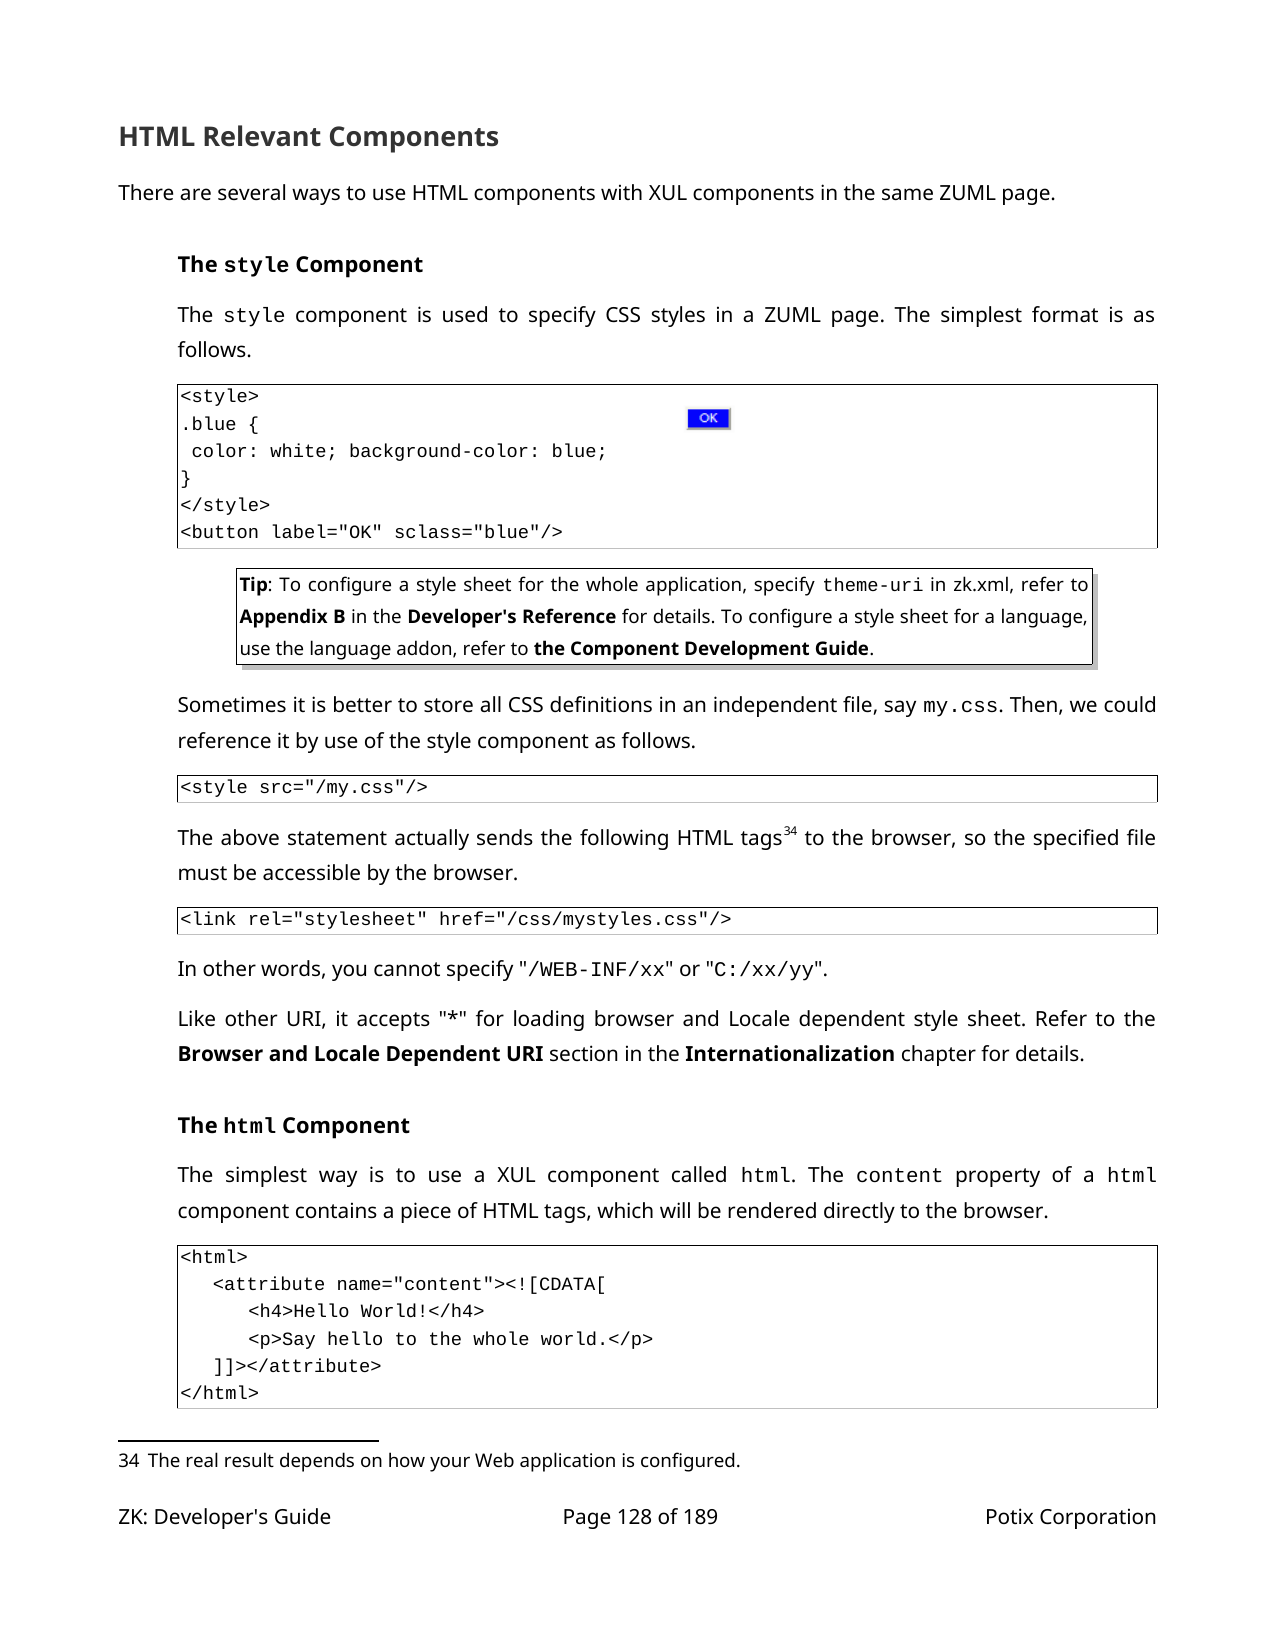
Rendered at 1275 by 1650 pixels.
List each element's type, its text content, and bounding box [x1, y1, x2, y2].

text <html> [178, 1246, 1157, 1269]
text </html> [178, 1381, 1157, 1408]
text <attribute name="content"><![CDATA[ [178, 1272, 1157, 1296]
text In other words, you cannot specify "/WEB-INF/xx" or "C:/xx/yy". [177, 954, 1157, 983]
text Tip: To configure a style sheet for the whole application, specify theme-uri in zk.xml, refer to Appendix B in the Developer's Reference for details. To configure a style sheet for a language, use the language addon, refer to the Component Development Guide. [237, 569, 1092, 664]
text <p>Say hello to the whole world.</p> [178, 1326, 1157, 1351]
picture [683, 403, 735, 434]
subtitle The html Component [177, 1110, 1157, 1140]
text ]]></attribute> [178, 1353, 1157, 1378]
subtitle HTML Relevant Components [118, 118, 1157, 155]
text The style component is used to specify CSS styles in a ZUML page. The simplest format is as follows. [177, 300, 1157, 364]
text <h4>Hello World!</h4> [178, 1299, 1157, 1323]
text <style src="/my.css"/> [178, 776, 1157, 802]
text <button label="OK" sclass="blue"/> [178, 520, 1157, 548]
subtitle The style Component [177, 249, 1157, 279]
text <link rel="stylesheet" href="/css/mystyles.css"/> [178, 908, 1157, 934]
text There are several ways to use HTML components with XUL components in the same ZUML page. [118, 178, 1157, 207]
text } [178, 466, 1157, 490]
text color: white; background-color: blue; [178, 439, 1157, 463]
text The simplest way is to use a XUL component called html. The content property of a html component contains a piece of HTML tags, which will be rendered directly to the browser. [177, 1160, 1157, 1224]
text The above statement actually sends the following HTML tags to the browser, so the specified file must be accessible by the browser. [177, 823, 1157, 886]
text <style> [178, 385, 1157, 409]
text Sometimes it is better to store all CSS definitions in an independent file, say my.css. Then, we could reference it by use of the style component as follows. [177, 690, 1157, 754]
text Like other URI, it accepts "*" for loading browser and Locale dependent style sheet. Refer to the Browser and Locale Dependent URI section in the Internationalization chapter for details. [177, 1004, 1157, 1067]
text </style> [178, 493, 1157, 517]
text The real result depends on how your Web application is configured. [118, 1447, 1157, 1473]
text .blue { [178, 412, 1157, 436]
